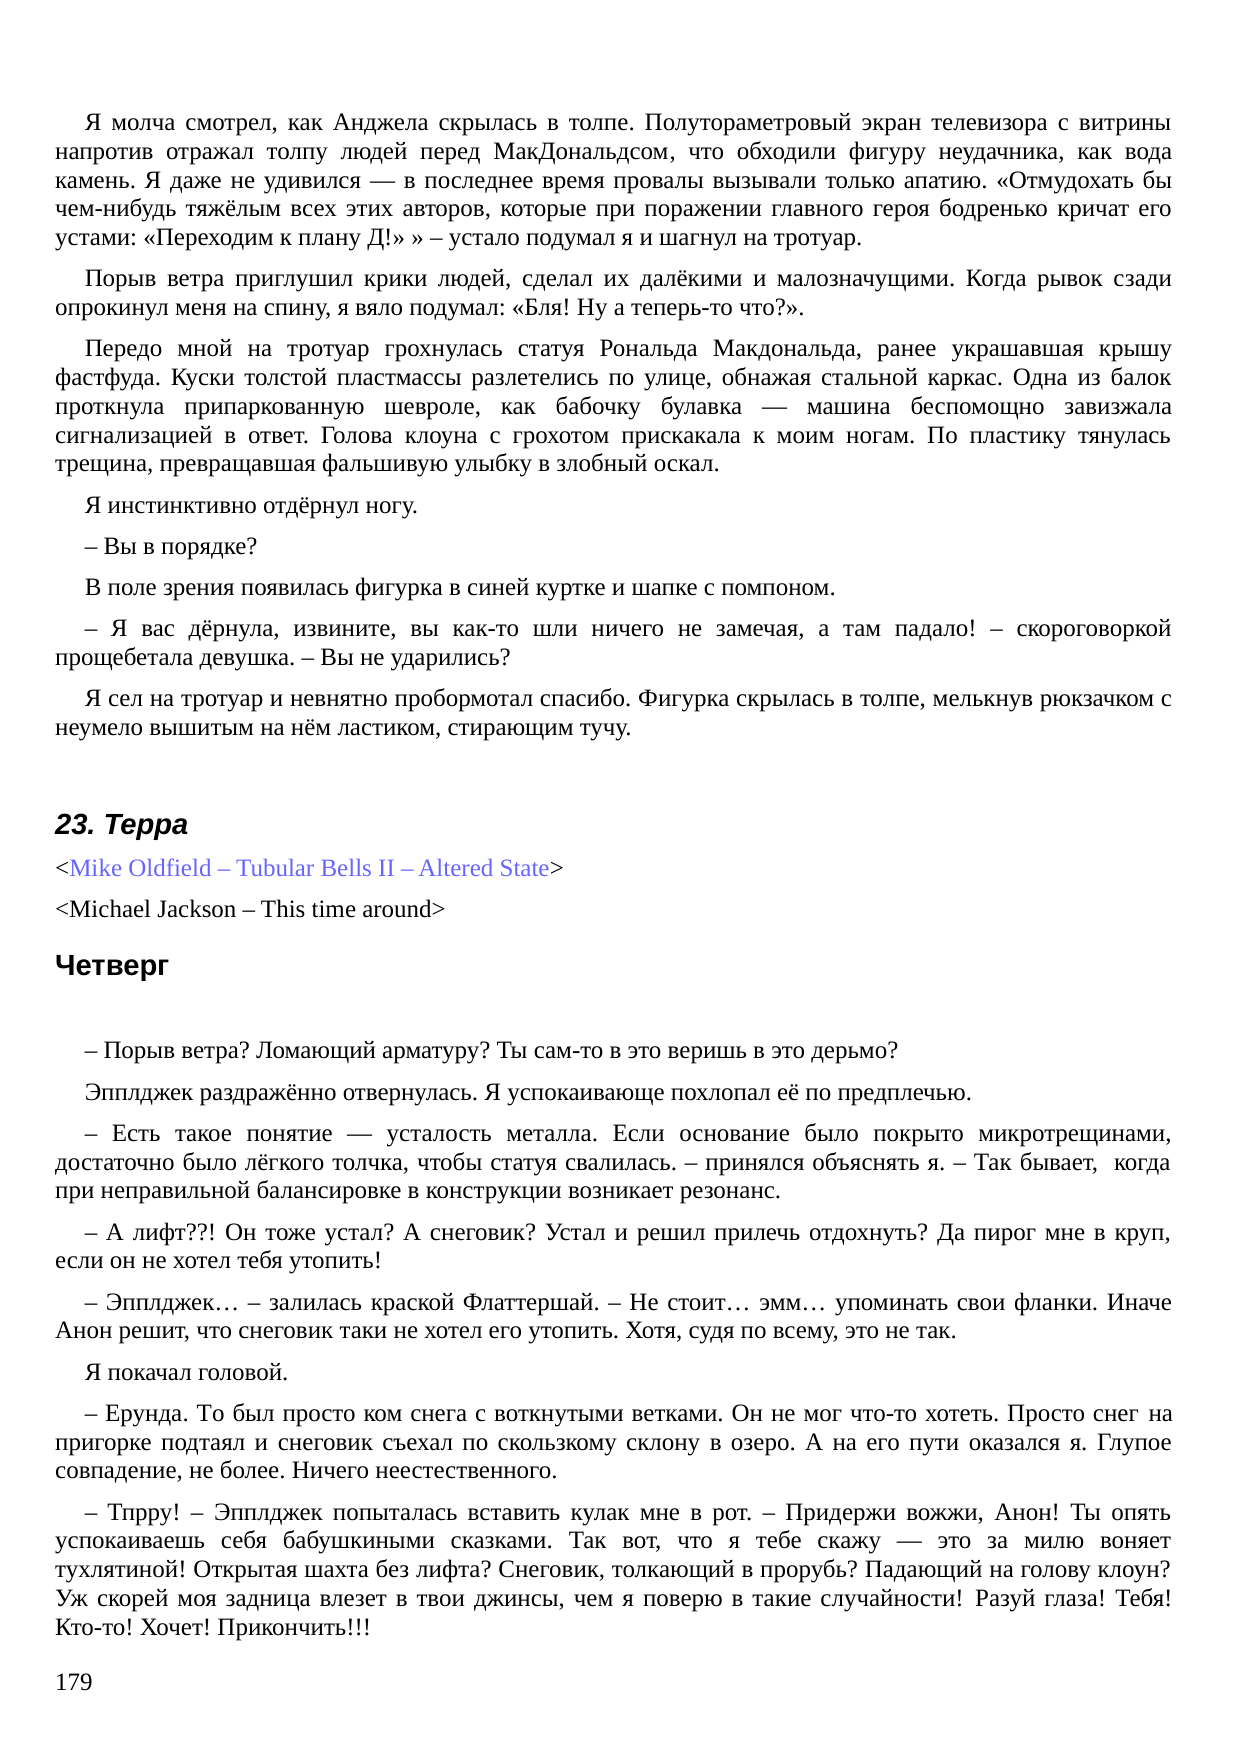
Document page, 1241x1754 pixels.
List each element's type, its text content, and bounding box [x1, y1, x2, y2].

text – Эпплджек… – залилась краской Флаттершай. – Не стоит… эмм… упоминать свои фланки. Иначе Анон решит, что снеговик таки не хотел его утопить. Хотя, судя по всему, это не так. [55, 1287, 1173, 1344]
text <Mike Oldfield – Tubular Bells II – Altered State> [55, 853, 1173, 882]
text Я покачал головой. [55, 1357, 1173, 1386]
text В поле зрения появилась фигурка в синей куртке и шапке с помпоном. [55, 572, 1173, 601]
text – Есть такое понятие — усталость металла. Если основание было покрыто микротрещинами, достаточно было лёгкого толчка, чтобы статуя свалилась. – принялся объяснять я. – Так бывает, когда при неправильной балансировке в конструкции возникает резонанс. [55, 1118, 1173, 1204]
text – Я вас дёрнула, извините, вы как-то шли ничего не замечая, а там падало! – скороговоркой прощебетала девушка. – Вы не ударились? [55, 613, 1173, 671]
text – А лифт??! Он тоже устал? А снеговик? Устал и решил прилечь отдохнуть? Да пирог мне в круп, если он не хотел тебя утопить! [55, 1217, 1173, 1274]
text – Порыв ветра? Ломающий арматуру? Ты сам-то в это веришь в это дерьмо? [55, 1036, 1173, 1064]
text – Тпрру! – Эпплджек попыталась вставить кулак мне в рот. – Придержи вожжи, Анон! Ты опять успокаиваешь себя бабушкиными сказками. Так вот, что я тебе скажу — это за милю воняет тухлятиной! Открытая шахта без лифта? Снеговик, толкающий в прорубь? Падающий на голову клоун? Уж скорей моя задница влезет в твои джинсы, чем я поверю в такие случайности! Разуй глаза! Тебя! Кто-то! Хочет! Прикончить!!! [55, 1497, 1173, 1641]
text – Вы в порядке? [55, 531, 1173, 560]
text Эпплджек раздражённо отвернулась. Я успокаивающе похлопал её по предплечью. [55, 1077, 1173, 1106]
text Я сел на тротуар и невнятно пробормотал спасибо. Фигурка скрылась в толпе, мелькнув рюкзачком с неумело вышитым на нём ластиком, стирающим тучу. [55, 683, 1173, 741]
text <Michael Jackson – This time around> [55, 894, 1173, 923]
text Передо мной на тротуар грохнулась статуя Рональда Макдональда, ранее украшавшая крышу фастфуда. Куски толстой пластмассы разлетелись по улице, обнажая стальной каркас. Одна из балок проткнула припаркованную шевроле, как бабочку булавка — машина беспомощно завизжала сигнализацией в ответ. Голова клоуна с грохотом прискакала к моим ногам. По пластику тянулась трещина, превращавшая фальшивую улыбку в злобный оскал. [55, 333, 1173, 477]
text Я молча смотрел, как Анджела скрылась в толпе. Полутораметровый экран телевизора с витрины напротив отражал толпу людей перед МакДональдсом, что обходили фигуру неудачника, как вода камень. Я даже не удивился — в последнее время провалы вызывали только апатию. «Отмудохать бы чем-нибудь тяжёлым всех этих авторов, которые при поражении главного героя бодренько кричат его устами: «Переходим к плану Д!» » – устало подумал я и шагнул на тротуар. [55, 107, 1173, 251]
text Я инстинктивно отдёрнул ногу. [55, 490, 1173, 518]
text Порыв ветра приглушил крики людей, сделал их далёкими и малозначущими. Когда рывок сзади опрокинул меня на спину, я вяло подумал: «Бля! Ну а теперь-то что?». [55, 263, 1173, 321]
subtitle Четверг [55, 948, 1173, 982]
text – Ерунда. То был просто ком снега с воткнутыми ветками. Он не мог что-то хотеть. Просто снег на пригорке подтаял и снеговик съехал по скользкому склону в озеро. А на его пути оказался я. Глупое совпадение, не более. Ничего неестественного. [55, 1398, 1173, 1484]
subtitle 23. Терра [55, 807, 1173, 841]
